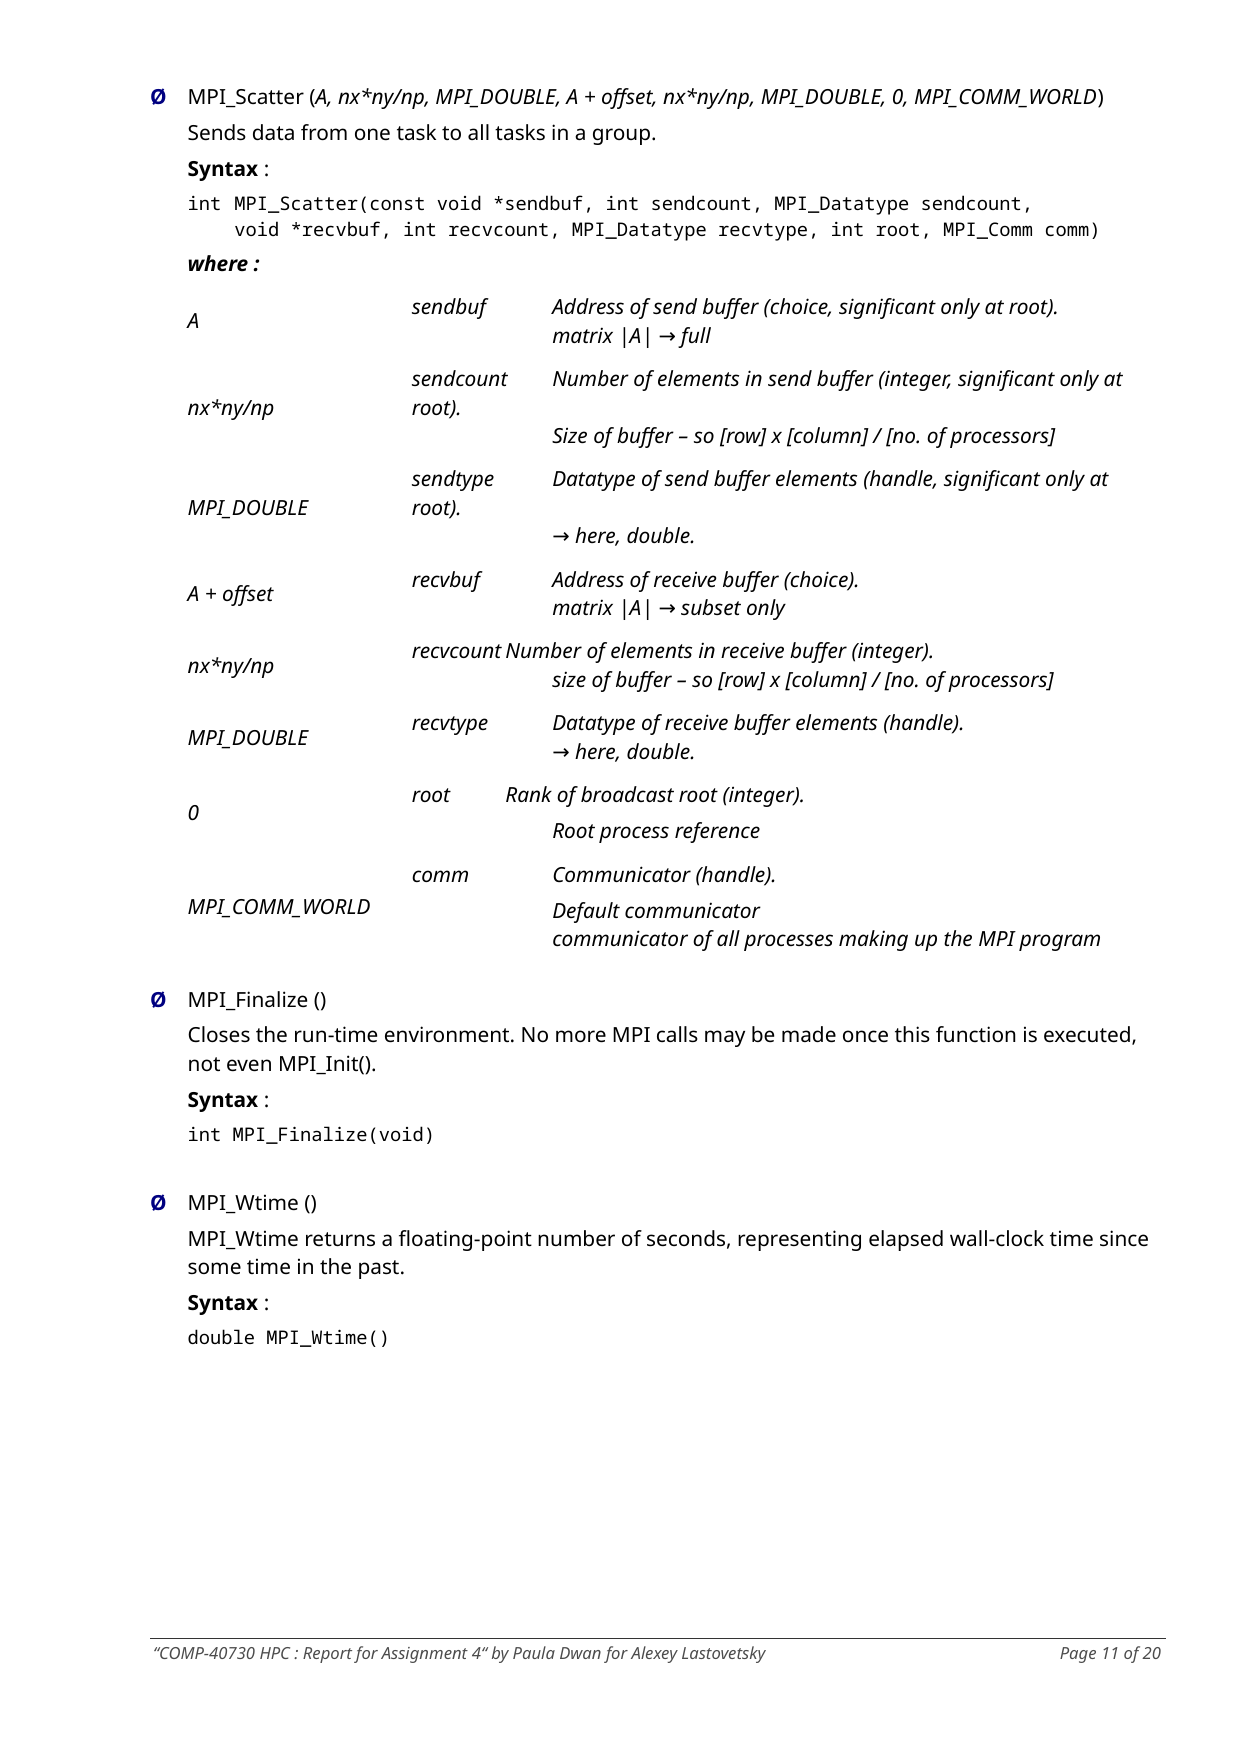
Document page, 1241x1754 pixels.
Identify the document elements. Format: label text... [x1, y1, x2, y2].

table_header Ø [150, 75, 187, 241]
table_cell A + offset [188, 557, 412, 629]
table_cell MPI_COMM_WORLD [188, 852, 412, 960]
table_cell recvcount Number of elements in receive buffer (integer). size of buffer – so [row] x [column] / [no. of processors] [412, 629, 1166, 701]
table_cell [150, 241, 187, 285]
table_cell [150, 457, 187, 557]
table_header MPI_Finalize () Closes the run-time environment. No more MPI calls may be made once this function is executed, not even MPI_Init(). Syntax : int MPI_Finalize(void) [188, 977, 1166, 1146]
table_cell recvbuf Address of receive buffer (choice). matrix |A| → subset only [412, 557, 1166, 629]
table_cell [150, 285, 187, 357]
table_header MPI_Scatter (A, nx*ny/np, MPI_DOUBLE, A + offset, nx*ny/np, MPI_DOUBLE, 0, MPI_COMM_WORLD) Sends data from one task to all tasks in a group. Syntax : int MPI_Scatter(const void *sendbuf, int sendcount, MPI_Datatype sendcount, void *recvbuf, int recvcount, MPI_Datatype recvtype, int root, MPI_Comm comm) [188, 75, 1166, 241]
table_cell root Rank of broadcast root (integer). Root process reference [412, 773, 1166, 852]
table_header Ø [150, 1181, 187, 1350]
table_cell sendcount Number of elements in send buffer (integer, significant only at root). Size of buffer – so [row] x [column] / [no. of processors] [412, 357, 1166, 457]
table_cell [150, 701, 187, 773]
table_cell where : [188, 241, 412, 285]
table_cell nx*ny/np [188, 357, 412, 457]
table_cell [150, 629, 187, 701]
table_cell 0 [188, 773, 412, 852]
table_cell [150, 357, 187, 457]
table_header Ø [150, 977, 187, 1146]
table_cell [412, 241, 1166, 285]
table_cell [150, 557, 187, 629]
table_cell MPI_DOUBLE [188, 457, 412, 557]
table_cell A [188, 285, 412, 357]
table_cell [150, 773, 187, 852]
table_cell comm Communicator (handle). Default communicator communicator of all processes making up the MPI program [412, 852, 1166, 960]
table_cell recvtype Datatype of receive buffer elements (handle). → here, double. [412, 701, 1166, 773]
table_cell MPI_DOUBLE [188, 701, 412, 773]
table_cell nx*ny/np [188, 629, 412, 701]
table_cell [150, 852, 187, 960]
table_cell sendbuf Address of send buffer (choice, significant only at root). matrix |A| → full [412, 285, 1166, 357]
table_header MPI_Wtime () MPI_Wtime returns a floating-point number of seconds, representing elapsed wall-clock time since some time in the past. Syntax : double MPI_Wtime() [188, 1181, 1166, 1350]
table_cell sendtype Datatype of send buffer elements (handle, significant only at root). → here, double. [412, 457, 1166, 557]
